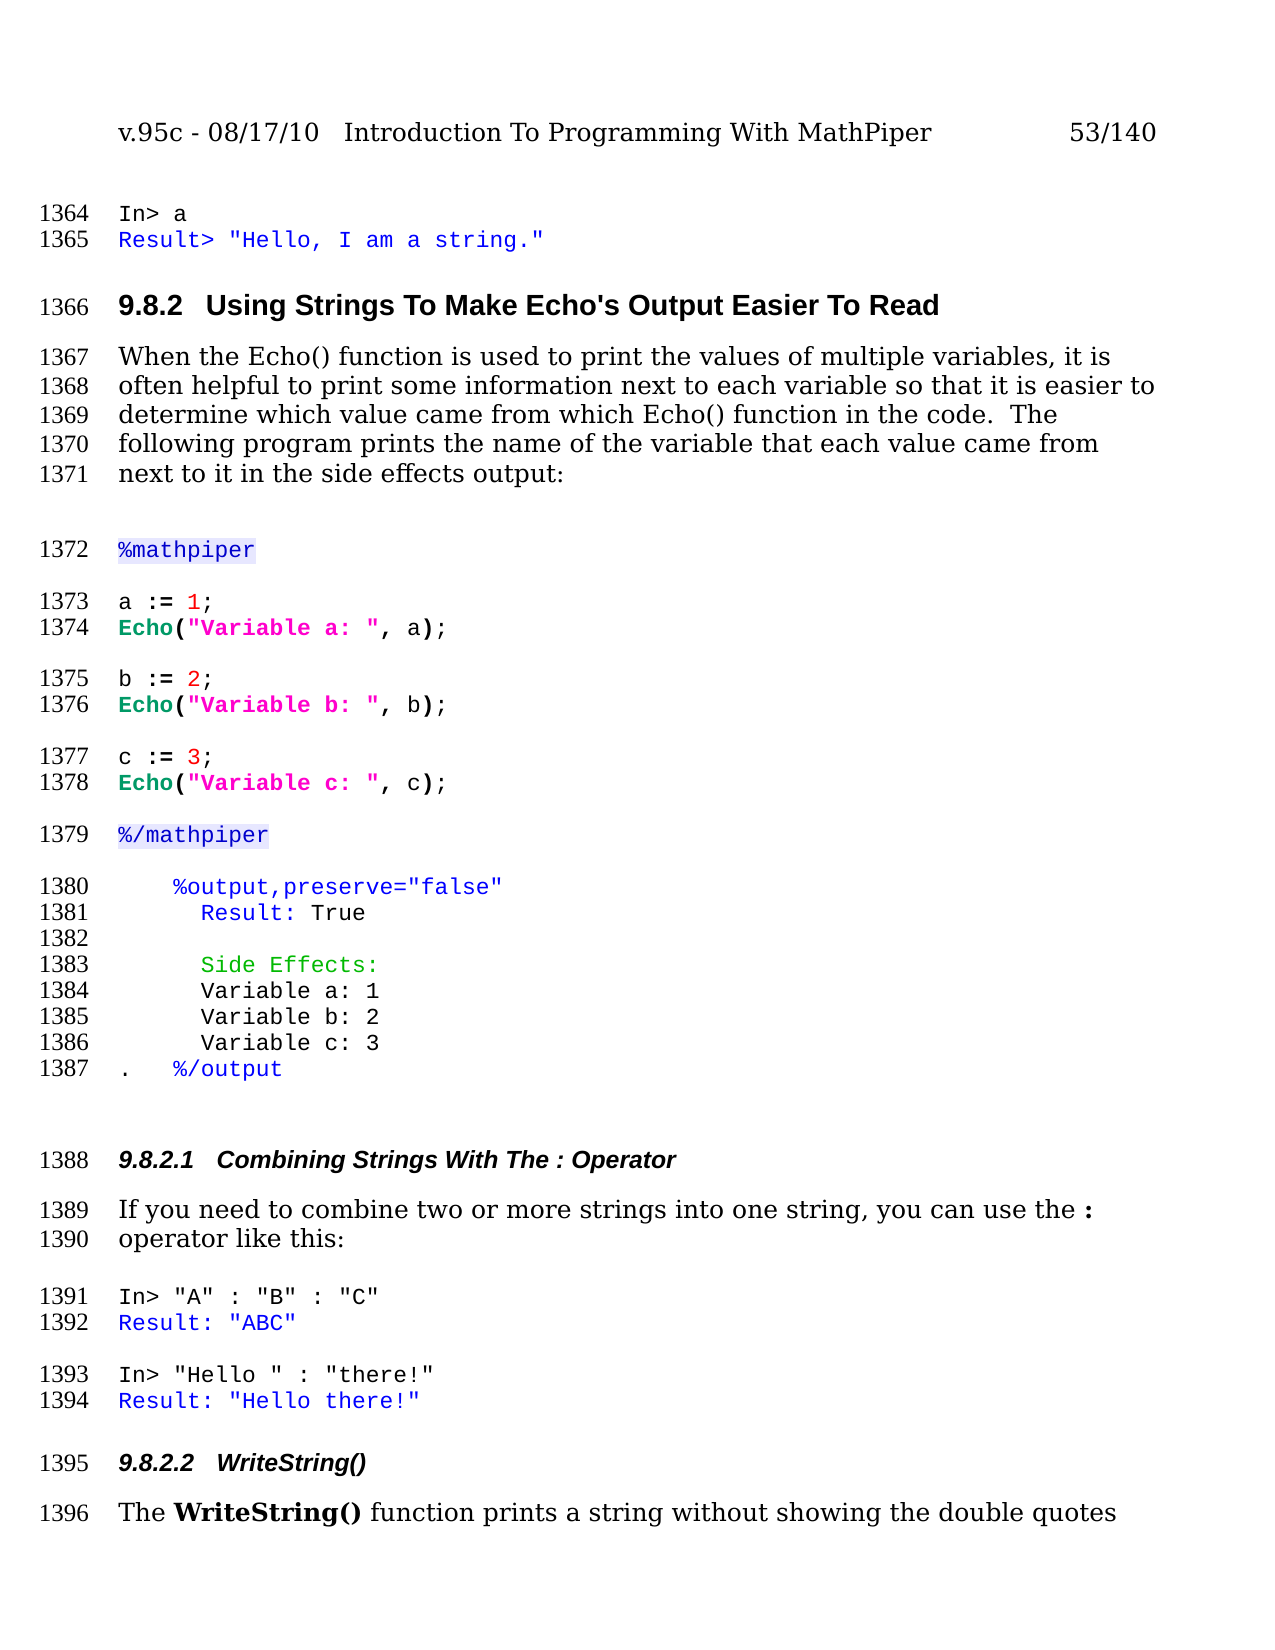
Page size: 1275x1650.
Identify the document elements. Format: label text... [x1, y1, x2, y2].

subtitle Combining Strings With The : Operator [118, 1145, 1157, 1174]
text The WriteString() function prints a string without showing the double quotes [118, 1497, 1157, 1527]
text %mathpiper [118, 538, 1157, 564]
text Echo("Variable c: ", c); [118, 772, 1157, 797]
text c := 3; [118, 746, 1157, 772]
text Result: "Hello there!" [118, 1389, 1157, 1415]
text a := 1; [118, 590, 1157, 616]
text Variable c: 3 [118, 1031, 1157, 1057]
text When the Echo() function is used to print the values of multiple variables, it is often helpful to print some information next to each variable so that it is easier to determine which value came from which Echo() function in the code. The following program prints the name of the variable that each value came from next to it in the side effects output: [118, 342, 1157, 488]
text Echo("Variable b: ", b); [118, 694, 1157, 720]
text Result: True [118, 901, 1157, 927]
text Echo("Variable a: ", a); [118, 616, 1157, 642]
text In> a [118, 203, 1157, 229]
text In> "A" : "B" : "C" [118, 1285, 1157, 1311]
text . %/output [118, 1057, 1157, 1083]
text Variable b: 2 [118, 1005, 1157, 1031]
text b := 2; [118, 668, 1157, 694]
text Variable a: 1 [118, 979, 1157, 1005]
text Side Effects: [118, 953, 1157, 979]
text If you need to combine two or more strings into one string, you can use the : operator like this: [118, 1195, 1157, 1253]
text Result: "ABC" [118, 1311, 1157, 1337]
text In> "Hello " : "there!" [118, 1363, 1157, 1389]
text %output,preserve="false" [118, 875, 1157, 901]
text %/mathpiper [118, 823, 1157, 849]
text Result> "Hello, I am a string." [118, 229, 1157, 254]
subtitle Using Strings To Make Echo's Output Easier To Read [118, 288, 1157, 321]
subtitle WriteString() [118, 1448, 1157, 1477]
